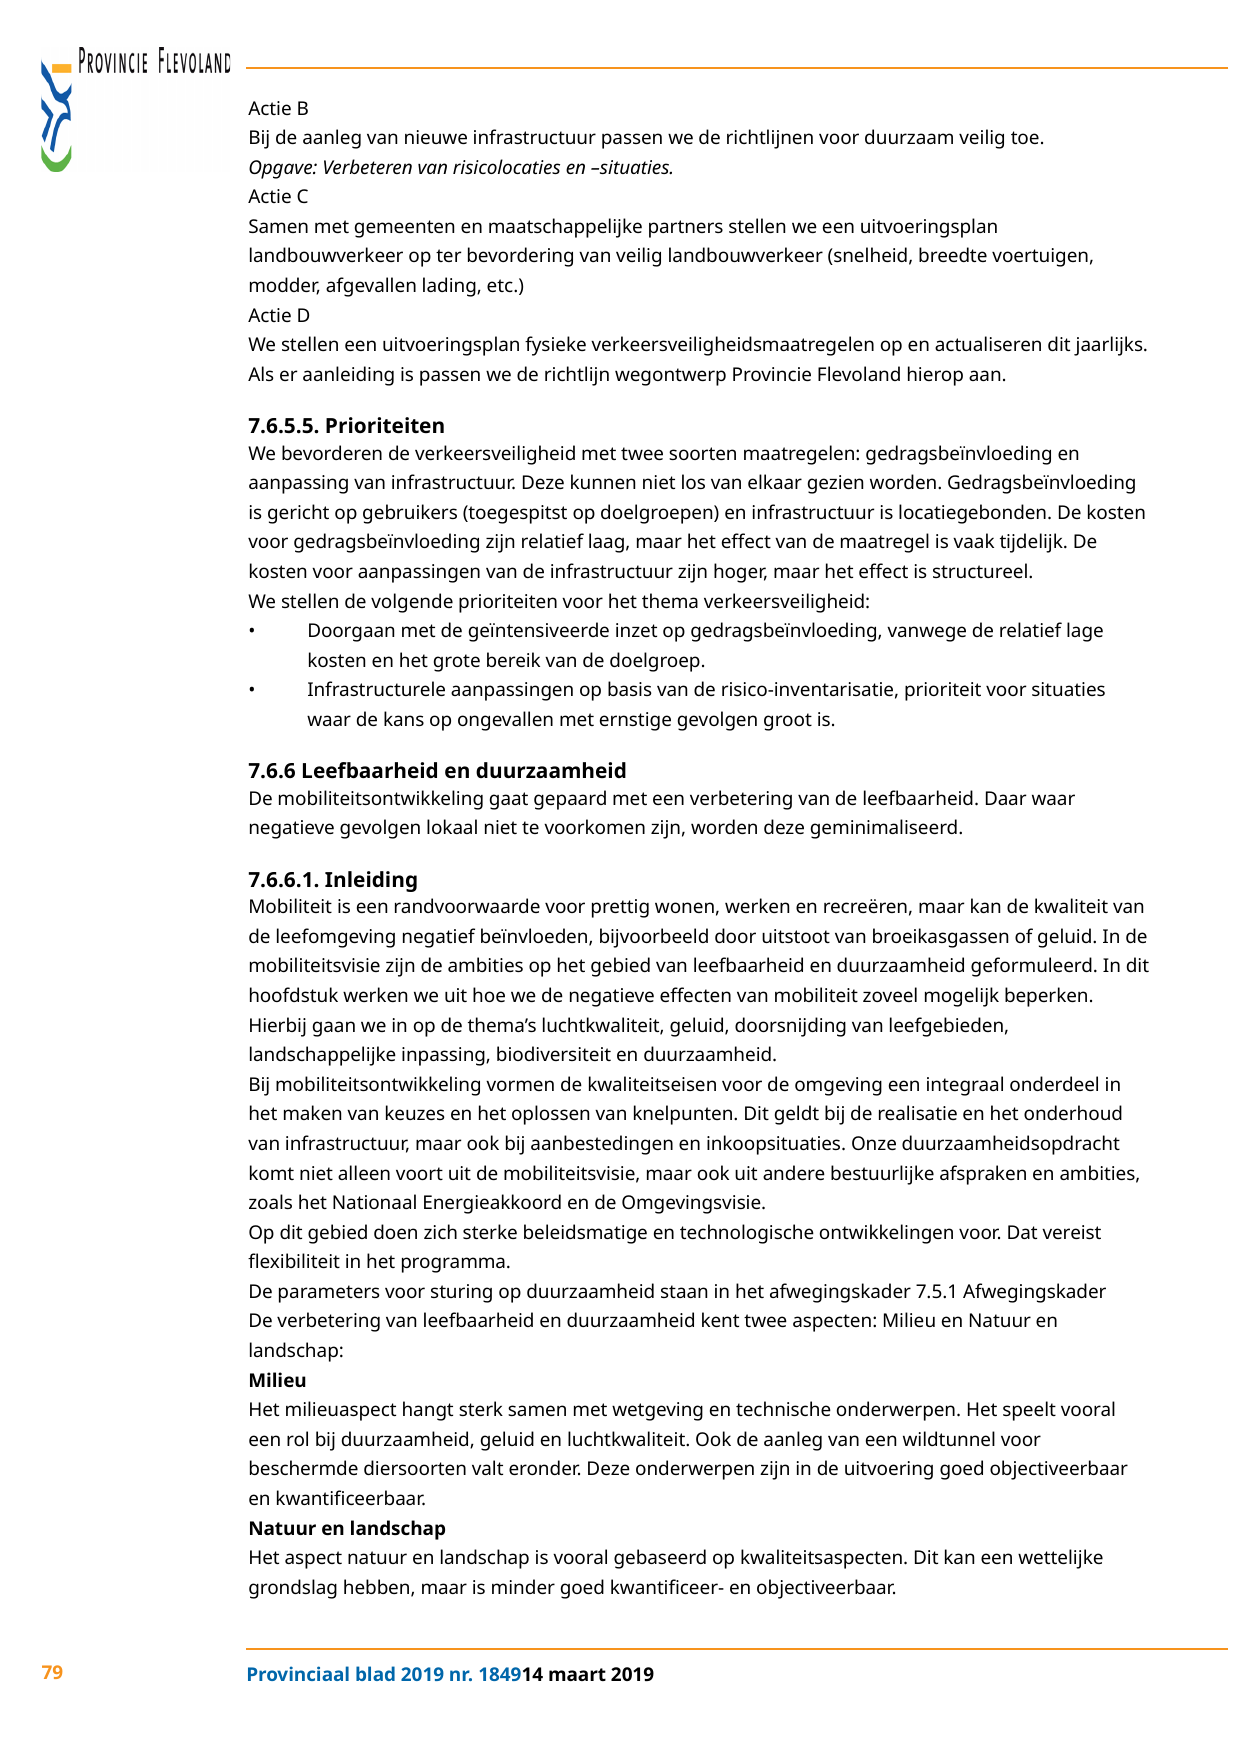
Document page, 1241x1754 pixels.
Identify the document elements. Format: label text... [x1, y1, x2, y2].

text Bij de aanleg van nieuwe infrastructuur passen we de richtlijnen voor duurzaam veilig toe. [248, 124, 1152, 150]
text We bevorderen de verkeersveiligheid met twee soorten maatregelen: gedragsbeïnvloeding en aanpassing van infrastructuur. Deze kunnen niet los van elkaar gezien worden. Gedragsbeïnvloeding is gericht op gebruikers (toegespitst op doelgroepen) en infrastructuur is locatiegebonden. De kosten voor gedragsbeïnvloeding zijn relatief laag, maar het effect van de maatregel is vaak tijdelijk. De kosten voor aanpassingen van de infrastructuur zijn hoger, maar het effect is structureel. [248, 440, 1152, 584]
text De parameters voor sturing op duurzaamheid staan in het afwegingskader 7.5.1 Afwegingskader [248, 1278, 1152, 1304]
text Actie C [248, 183, 1152, 209]
text De verbetering van leefbaarheid en duurzaamheid kent twee aspecten: Milieu en Natuur en landschap: [248, 1308, 1152, 1363]
text We stellen een uitvoeringsplan fysieke verkeersveiligheidsmaatregelen op en actualiseren dit jaarlijks. Als er aanleiding is passen we de richtlijn wegontwerp Provincie Flevoland hierop aan. [248, 331, 1152, 387]
text Opgave: Verbeteren van risicolocaties en –situaties. [248, 154, 1152, 180]
text We stellen de volgende prioriteiten voor het thema verkeersveiligheid: [248, 588, 1152, 613]
text De mobiliteitsontwikkeling gaat gepaard met een verbetering van de leefbaarheid. Daar waar negatieve gevolgen lokaal niet te voorkomen zijn, worden deze geminimaliseerd. [248, 785, 1152, 840]
text Milieu [248, 1367, 1152, 1392]
text Het milieuaspect hangt sterk samen met wetgeving en technische onderwerpen. Het speelt vooral een rol bij duurzaamheid, geluid en luchtkwaliteit. Ook de aanleg van een wildtunnel voor beschermde diersoorten valt eronder. Deze onderwerpen zijn in de uitvoering goed objectiveerbaar en kwantificeerbaar. [248, 1396, 1152, 1511]
text Actie B [248, 95, 1152, 121]
text 7.6.5.5. Prioriteiten [248, 411, 1152, 440]
text Op dit gebied doen zich sterke beleidsmatige en technologische ontwikkelingen voor. Dat vereist flexibiliteit in het programma. [248, 1219, 1152, 1274]
text Bij mobiliteitsontwikkeling vormen de kwaliteitseisen voor de omgeving een integraal onderdeel in het maken van keuzes en het oplossen van knelpunten. Dit geldt bij de realisatie en het onderhoud van infrastructuur, maar ook bij aanbestedingen en inkoopsituaties. Onze duurzaamheidsopdracht komt niet alleen voort uit de mobiliteitsvisie, maar ook uit andere bestuurlijke afspraken en ambities, zoals het Nationaal Energieakkoord en de Omgevingsvisie. [248, 1071, 1152, 1215]
text 7.6.6.1. Inleiding [248, 865, 1152, 893]
text Natuur en landschap [248, 1515, 1152, 1540]
text Het aspect natuur en landschap is vooral gebaseerd op kwaliteitsaspecten. Dit kan een wettelijke grondslag hebben, maar is minder goed kwantificeer- en objectiveerbaar. [248, 1544, 1152, 1599]
text Samen met gemeenten en maatschappelijke partners stellen we een uitvoeringsplan landbouwverkeer op ter bevordering van veilig landbouwverkeer (snelheid, breedte voertuigen, modder, afgevallen lading, etc.) [248, 213, 1152, 298]
picture [41, 47, 231, 172]
text Mobiliteit is een randvoorwaarde voor prettig wonen, werken en recreëren, maar kan de kwaliteit van de leefomgeving negatief beïnvloeden, bijvoorbeeld door uitstoot van broeikasgassen of geluid. In de mobiliteitsvisie zijn de ambities op het gebied van leefbaarheid en duurzaamheid geformuleerd. In dit hoofdstuk werken we uit hoe we de negatieve effecten van mobiliteit zoveel mogelijk beperken. Hierbij gaan we in op de thema’s luchtkwaliteit, geluid, doorsnijding van leefgebieden, landschappelijke inpassing, biodiversiteit en duurzaamheid. [248, 893, 1152, 1067]
list Doorgaan met de geïntensiveerde inzet op gedragsbeïnvloeding, vanwege de relatief lage kosten en het grote bereik van de doelgroep. [248, 617, 1152, 673]
list Infrastructurele aanpassingen op basis van de risico-inventarisatie, prioriteit voor situaties waar de kans op ongevallen met ernstige gevolgen groot is. [248, 677, 1152, 732]
text Actie D [248, 302, 1152, 328]
text 7.6.6 Leefbaarheid en duurzaamheid [248, 757, 1152, 785]
